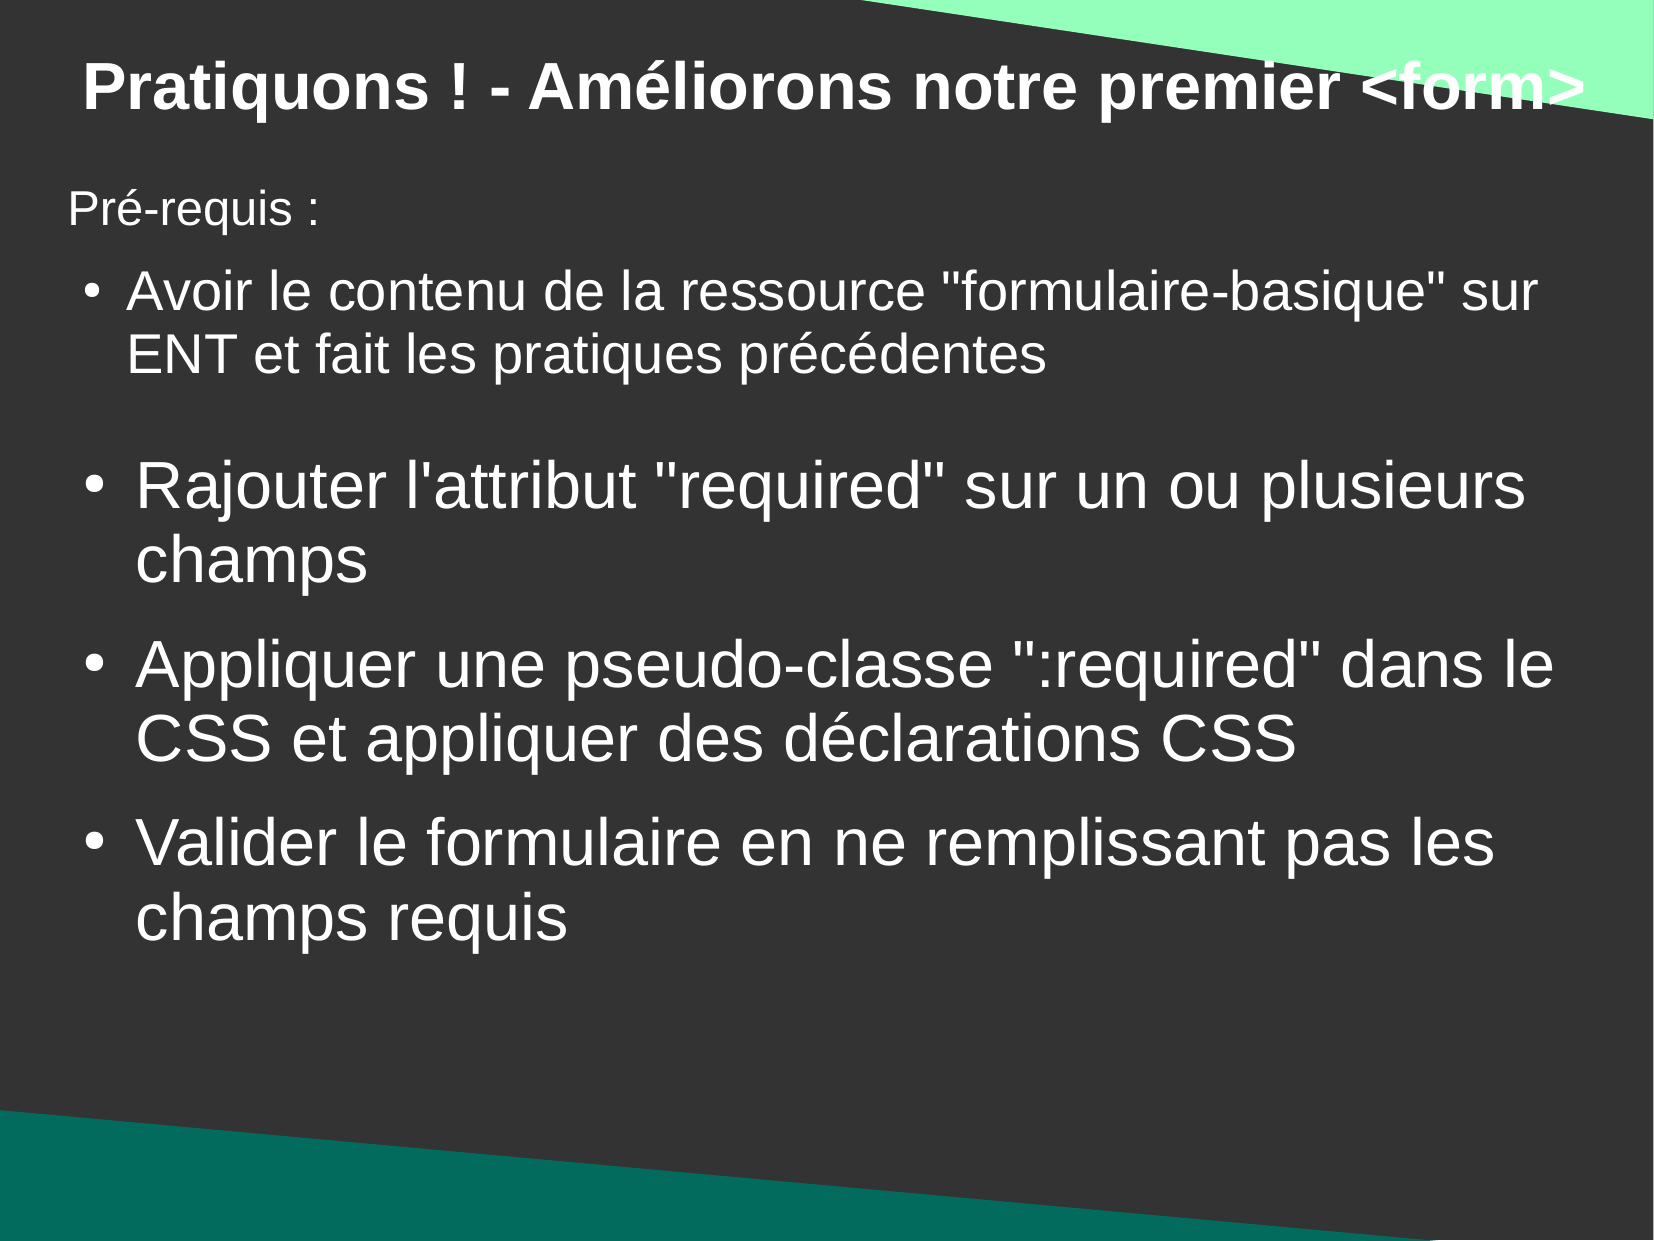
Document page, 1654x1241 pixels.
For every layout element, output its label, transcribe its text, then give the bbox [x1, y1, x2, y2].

list Rajouter l'attribut "required" sur un ou plusieurs champs Appliquer une pseudo-classe ":required" dans le CSS et appliquer des déclarations CSS Valider le formulaire en ne remplissant pas les champs requis [64, 447, 1589, 969]
text_box [861, 0, 1654, 49]
title Pratiquons ! - Améliorons notre premier <form> [82, 49, 1654, 199]
list Pré-requis : Avoir le contenu de la ressource "formulaire-basique" sur ENT et fait les pratiques précédentes [67, 180, 1607, 390]
